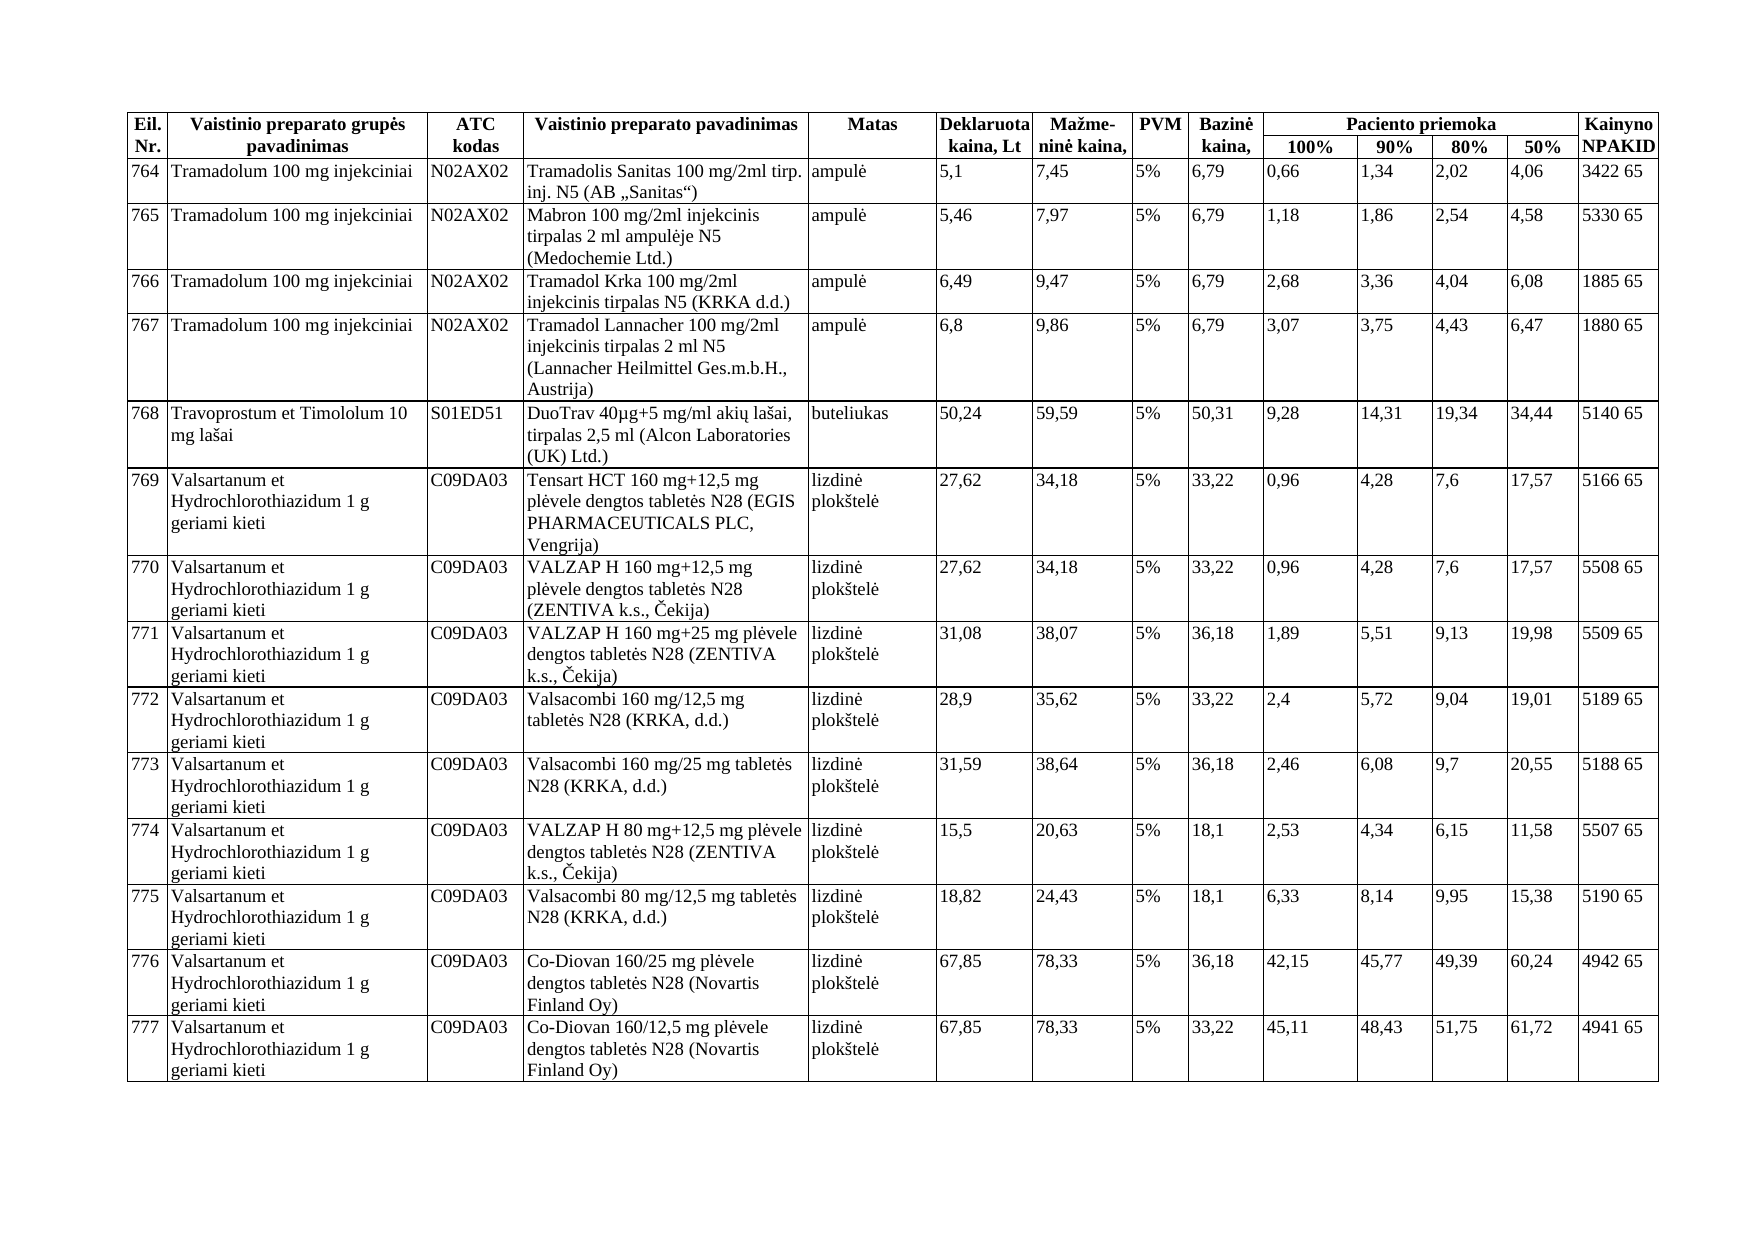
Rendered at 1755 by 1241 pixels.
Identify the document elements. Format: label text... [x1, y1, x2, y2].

table_cell 5% [1133, 885, 1188, 949]
table_header Vaistinio preparato grupės pavadinimas [168, 113, 427, 157]
table_cell 5% [1133, 556, 1188, 621]
table_cell 5% [1133, 688, 1188, 752]
table_cell 48,43 [1358, 1016, 1432, 1081]
table_cell 5166 65 [1579, 469, 1658, 555]
table_cell 4,43 [1433, 314, 1507, 400]
table_cell C09DA03 [428, 556, 523, 621]
table_cell 33,22 [1189, 556, 1263, 621]
table_cell 775 [128, 885, 167, 949]
table_header Vaistinio preparato pavadinimas [524, 113, 808, 157]
table_cell 5190 65 [1579, 885, 1658, 949]
table_cell 765 [128, 204, 167, 268]
table_cell Valsartanum et Hydrochlorothiazidum 1 g geriami kieti [168, 622, 427, 686]
table_cell lizdinė plokštelė [809, 688, 936, 752]
table_header Dekla­ruota kaina, Lt [937, 113, 1032, 157]
table_cell 5% [1133, 159, 1188, 203]
table_cell 4,28 [1358, 556, 1432, 621]
table_cell 773 [128, 753, 167, 818]
table_cell 1,18 [1264, 204, 1357, 268]
table_cell 6,79 [1189, 270, 1263, 313]
table_cell C09DA03 [428, 622, 523, 686]
table_cell buteliukas [809, 402, 936, 467]
table_cell Valsartanum et Hydrochlorothiazidum 1 g geriami kieti [168, 688, 427, 752]
table_cell 4,28 [1358, 469, 1432, 555]
table_cell 2,53 [1264, 819, 1357, 884]
table_cell 0,66 [1264, 159, 1357, 203]
table_cell Tramadolum 100 mg injekciniai [168, 270, 427, 313]
table_cell C09DA03 [428, 885, 523, 949]
table_cell lizdinė plokštelė [809, 556, 936, 621]
table_cell 9,86 [1033, 314, 1132, 400]
table_cell 50,24 [937, 402, 1032, 467]
table_cell Tramadol Krka 100 mg/2ml injekcinis tirpalas N5 (KRKA d.d.) [524, 270, 808, 313]
table_cell 42,15 [1264, 950, 1357, 1015]
table_cell lizdinė plokštelė [809, 819, 936, 884]
table_cell N02AX02 [428, 159, 523, 203]
table_cell 4941 65 [1579, 1016, 1658, 1081]
table_cell 6,79 [1189, 314, 1263, 400]
table_cell VALZAP H 160 mg+12,5 mg plėvele dengtos tabletės N28 (ZENTIVA k.s., Čekija) [524, 556, 808, 621]
table_cell lizdinė plokštelė [809, 950, 936, 1015]
table_cell 777 [128, 1016, 167, 1081]
table_cell lizdinė plokštelė [809, 469, 936, 555]
table_cell 5% [1133, 402, 1188, 467]
table_cell C09DA03 [428, 688, 523, 752]
table_cell 33,22 [1189, 469, 1263, 555]
table_cell 3,75 [1358, 314, 1432, 400]
table_cell 2,4 [1264, 688, 1357, 752]
table_cell 767 [128, 314, 167, 400]
table_cell Co-Diovan 160/12,5 mg plėvele dengtos tabletės N28 (Novartis Finland Oy) [524, 1016, 808, 1081]
table_cell 5188 65 [1579, 753, 1658, 818]
table_cell 6,49 [937, 270, 1032, 313]
table_cell 6,15 [1433, 819, 1507, 884]
table_cell C09DA03 [428, 950, 523, 1015]
table_header PVM [1133, 113, 1188, 157]
table_cell C09DA03 [428, 819, 523, 884]
table_cell 5% [1133, 1016, 1188, 1081]
table_cell 774 [128, 819, 167, 884]
table_cell 770 [128, 556, 167, 621]
table_cell 60,24 [1508, 950, 1578, 1015]
table_cell 5,72 [1358, 688, 1432, 752]
table_cell 3,07 [1264, 314, 1357, 400]
table_cell 38,64 [1033, 753, 1132, 818]
table_cell 67,85 [937, 950, 1032, 1015]
table_cell 3,36 [1358, 270, 1432, 313]
table_cell 14,31 [1358, 402, 1432, 467]
table_cell 61,72 [1508, 1016, 1578, 1081]
table_cell 34,18 [1033, 556, 1132, 621]
table_cell 19,01 [1508, 688, 1578, 752]
table_cell 772 [128, 688, 167, 752]
table_cell 1,86 [1358, 204, 1432, 268]
table_cell 5% [1133, 469, 1188, 555]
table_cell 80% [1433, 136, 1507, 157]
table_cell Valsartanum et Hydrochlorothiazidum 1 g geriami kieti [168, 885, 427, 949]
table_cell lizdinė plokštelė [809, 622, 936, 686]
table_cell 18,1 [1189, 885, 1263, 949]
table_cell 51,75 [1433, 1016, 1507, 1081]
table_cell Co-Diovan 160/25 mg plėvele dengtos tabletės N28 (Novartis Finland Oy) [524, 950, 808, 1015]
table_cell 2,02 [1433, 159, 1507, 203]
table_cell N02AX02 [428, 204, 523, 268]
table_cell 3422 65 [1579, 159, 1658, 203]
table_cell 33,22 [1189, 1016, 1263, 1081]
table_cell 5% [1133, 622, 1188, 686]
table_cell Valsartanum et Hydrochlorothiazidum 1 g geriami kieti [168, 819, 427, 884]
table_cell 50,31 [1189, 402, 1263, 467]
table_cell 45,77 [1358, 950, 1432, 1015]
table_cell 49,39 [1433, 950, 1507, 1015]
table_cell 59,59 [1033, 402, 1132, 467]
table_cell 18,1 [1189, 819, 1263, 884]
table_cell Tensart HCT 160 mg+12,5 mg plėvele dengtos tabletės N28 (EGIS PHARMACEUTICALS PLC, Vengrija) [524, 469, 808, 555]
table_cell VALZAP H 160 mg+25 mg plėvele dengtos tabletės N28 (ZENTIVA k.s., Čekija) [524, 622, 808, 686]
table_cell 5,51 [1358, 622, 1432, 686]
table_cell ampulė [809, 314, 936, 400]
table_cell 36,18 [1189, 753, 1263, 818]
table_cell C09DA03 [428, 753, 523, 818]
table_cell 17,57 [1508, 469, 1578, 555]
table_cell 766 [128, 270, 167, 313]
table_cell DuoTrav 40µg+5 mg/ml akių lašai, tirpalas 2,5 ml (Alcon Laboratories (UK) Ltd.) [524, 402, 808, 467]
table_cell C09DA03 [428, 469, 523, 555]
table_cell 5330 65 [1579, 204, 1658, 268]
table_cell C09DA03 [428, 1016, 523, 1081]
table_cell 20,63 [1033, 819, 1132, 884]
table_cell Valsartanum et Hydrochlorothiazidum 1 g geriami kieti [168, 1016, 427, 1081]
table_cell 6,08 [1508, 270, 1578, 313]
table_cell Valsartanum et Hydrochlorothiazidum 1 g geriami kieti [168, 469, 427, 555]
table_cell 5% [1133, 950, 1188, 1015]
table_cell 4942 65 [1579, 950, 1658, 1015]
table_cell 1885 65 [1579, 270, 1658, 313]
table_cell N02AX02 [428, 314, 523, 400]
table_cell 31,59 [937, 753, 1032, 818]
table_cell S01ED51 [428, 402, 523, 467]
table_cell Tramadolum 100 mg injekciniai [168, 159, 427, 203]
table_cell Valsartanum et Hydrochlorothiazidum 1 g geriami kieti [168, 950, 427, 1015]
table_cell 2,68 [1264, 270, 1357, 313]
table_cell 4,34 [1358, 819, 1432, 884]
table_cell Tramadolis Sanitas 100 mg/2ml tirp. inj. N5 (AB „Sanitas“) [524, 159, 808, 203]
table_cell 5% [1133, 314, 1188, 400]
table_cell 19,34 [1433, 402, 1507, 467]
table_cell 8,14 [1358, 885, 1432, 949]
table_cell 771 [128, 622, 167, 686]
table_header Paciento priemoka [1264, 113, 1578, 135]
table_cell 7,6 [1433, 556, 1507, 621]
table_cell 2,46 [1264, 753, 1357, 818]
table_cell Valsacombi 160 mg/25 mg tabletės N28 (KRKA, d.d.) [524, 753, 808, 818]
table_cell 50% [1508, 136, 1578, 157]
table_cell 38,07 [1033, 622, 1132, 686]
table_cell 7,45 [1033, 159, 1132, 203]
table_cell ampulė [809, 204, 936, 268]
table_cell 17,57 [1508, 556, 1578, 621]
table_cell Valsacombi 160 mg/12,5 mg tabletės N28 (KRKA, d.d.) [524, 688, 808, 752]
table_cell 9,7 [1433, 753, 1507, 818]
table_cell 35,62 [1033, 688, 1132, 752]
table_cell 6,08 [1358, 753, 1432, 818]
table_cell 1,89 [1264, 622, 1357, 686]
table_cell 9,28 [1264, 402, 1357, 467]
table_cell 776 [128, 950, 167, 1015]
table_cell Tramadolum 100 mg injekciniai [168, 204, 427, 268]
table_cell 5508 65 [1579, 556, 1658, 621]
table_cell 6,79 [1189, 204, 1263, 268]
table_cell 4,58 [1508, 204, 1578, 268]
table_cell 5,1 [937, 159, 1032, 203]
table_cell 20,55 [1508, 753, 1578, 818]
table_cell 28,9 [937, 688, 1032, 752]
table_cell ampulė [809, 159, 936, 203]
table_cell lizdinė plokštelė [809, 885, 936, 949]
table_cell Travoprostum et Timololum 10 mg lašai [168, 402, 427, 467]
table_cell 764 [128, 159, 167, 203]
table_cell 78,33 [1033, 1016, 1132, 1081]
table_cell 9,04 [1433, 688, 1507, 752]
table_cell Tramadol Lannacher 100 mg/2ml injekcinis tirpalas 2 ml N5 (Lannacher Heilmittel Ges.m.b.H., Austrija) [524, 314, 808, 400]
table_cell ampulė [809, 270, 936, 313]
table_cell Tramadolum 100 mg injekciniai [168, 314, 427, 400]
table_cell 18,82 [937, 885, 1032, 949]
table_cell 1,34 [1358, 159, 1432, 203]
table_cell 6,79 [1189, 159, 1263, 203]
table_cell 34,44 [1508, 402, 1578, 467]
table_header Mažme­ninė kaina, Lt [1033, 113, 1132, 157]
table_cell 5% [1133, 753, 1188, 818]
table_header Bazinė kaina, Lt [1189, 113, 1263, 157]
table_cell 7,6 [1433, 469, 1507, 555]
table_cell 36,18 [1189, 622, 1263, 686]
table_cell 90% [1358, 136, 1432, 157]
table_cell lizdinė plokštelė [809, 1016, 936, 1081]
table_cell 27,62 [937, 556, 1032, 621]
table_cell 6,8 [937, 314, 1032, 400]
table_cell 7,97 [1033, 204, 1132, 268]
table_cell 5189 65 [1579, 688, 1658, 752]
table_cell 4,06 [1508, 159, 1578, 203]
table_cell 768 [128, 402, 167, 467]
table_cell 36,18 [1189, 950, 1263, 1015]
table_cell 5% [1133, 204, 1188, 268]
table_header Eil. Nr. [128, 113, 167, 157]
table_cell Mabron 100 mg/2ml injekcinis tirpalas 2 ml ampulėje N5 (Medochemie Ltd.) [524, 204, 808, 268]
table_cell 5% [1133, 819, 1188, 884]
table_cell 100% [1264, 136, 1357, 157]
table_cell 24,43 [1033, 885, 1132, 949]
table_cell 0,96 [1264, 469, 1357, 555]
table_header Matas [809, 113, 936, 157]
table_cell 5,46 [937, 204, 1032, 268]
table_cell 5509 65 [1579, 622, 1658, 686]
table_cell 1880 65 [1579, 314, 1658, 400]
table_cell 45,11 [1264, 1016, 1357, 1081]
table_cell 33,22 [1189, 688, 1263, 752]
table_cell 6,47 [1508, 314, 1578, 400]
table_cell 11,58 [1508, 819, 1578, 884]
table_cell VALZAP H 80 mg+12,5 mg plėvele dengtos tabletės N28 (ZENTIVA k.s., Čekija) [524, 819, 808, 884]
table_cell 15,38 [1508, 885, 1578, 949]
table_cell 78,33 [1033, 950, 1132, 1015]
table_cell 5140 65 [1579, 402, 1658, 467]
table_cell 2,54 [1433, 204, 1507, 268]
table_cell 5507 65 [1579, 819, 1658, 884]
table_cell 0,96 [1264, 556, 1357, 621]
table_cell 9,47 [1033, 270, 1132, 313]
table_cell 67,85 [937, 1016, 1032, 1081]
table_cell 31,08 [937, 622, 1032, 686]
table_cell lizdinė plokštelė [809, 753, 936, 818]
table_cell 34,18 [1033, 469, 1132, 555]
table_cell N02AX02 [428, 270, 523, 313]
table_cell 6,33 [1264, 885, 1357, 949]
table_cell 19,98 [1508, 622, 1578, 686]
table_cell 5% [1133, 270, 1188, 313]
table_cell Valsartanum et Hydrochlorothiazidum 1 g geriami kieti [168, 753, 427, 818]
table_header ATC kodas [428, 113, 523, 157]
table_cell 27,62 [937, 469, 1032, 555]
table_cell Valsacombi 80 mg/12,5 mg tabletės N28 (KRKA, d.d.) [524, 885, 808, 949]
table_cell 9,13 [1433, 622, 1507, 686]
table_header Kainyno NPAKID [1579, 113, 1658, 157]
table_cell 769 [128, 469, 167, 555]
table_cell 9,95 [1433, 885, 1507, 949]
table_cell 4,04 [1433, 270, 1507, 313]
table_cell Valsartanum et Hydrochlorothiazidum 1 g geriami kieti [168, 556, 427, 621]
table_cell 15,5 [937, 819, 1032, 884]
